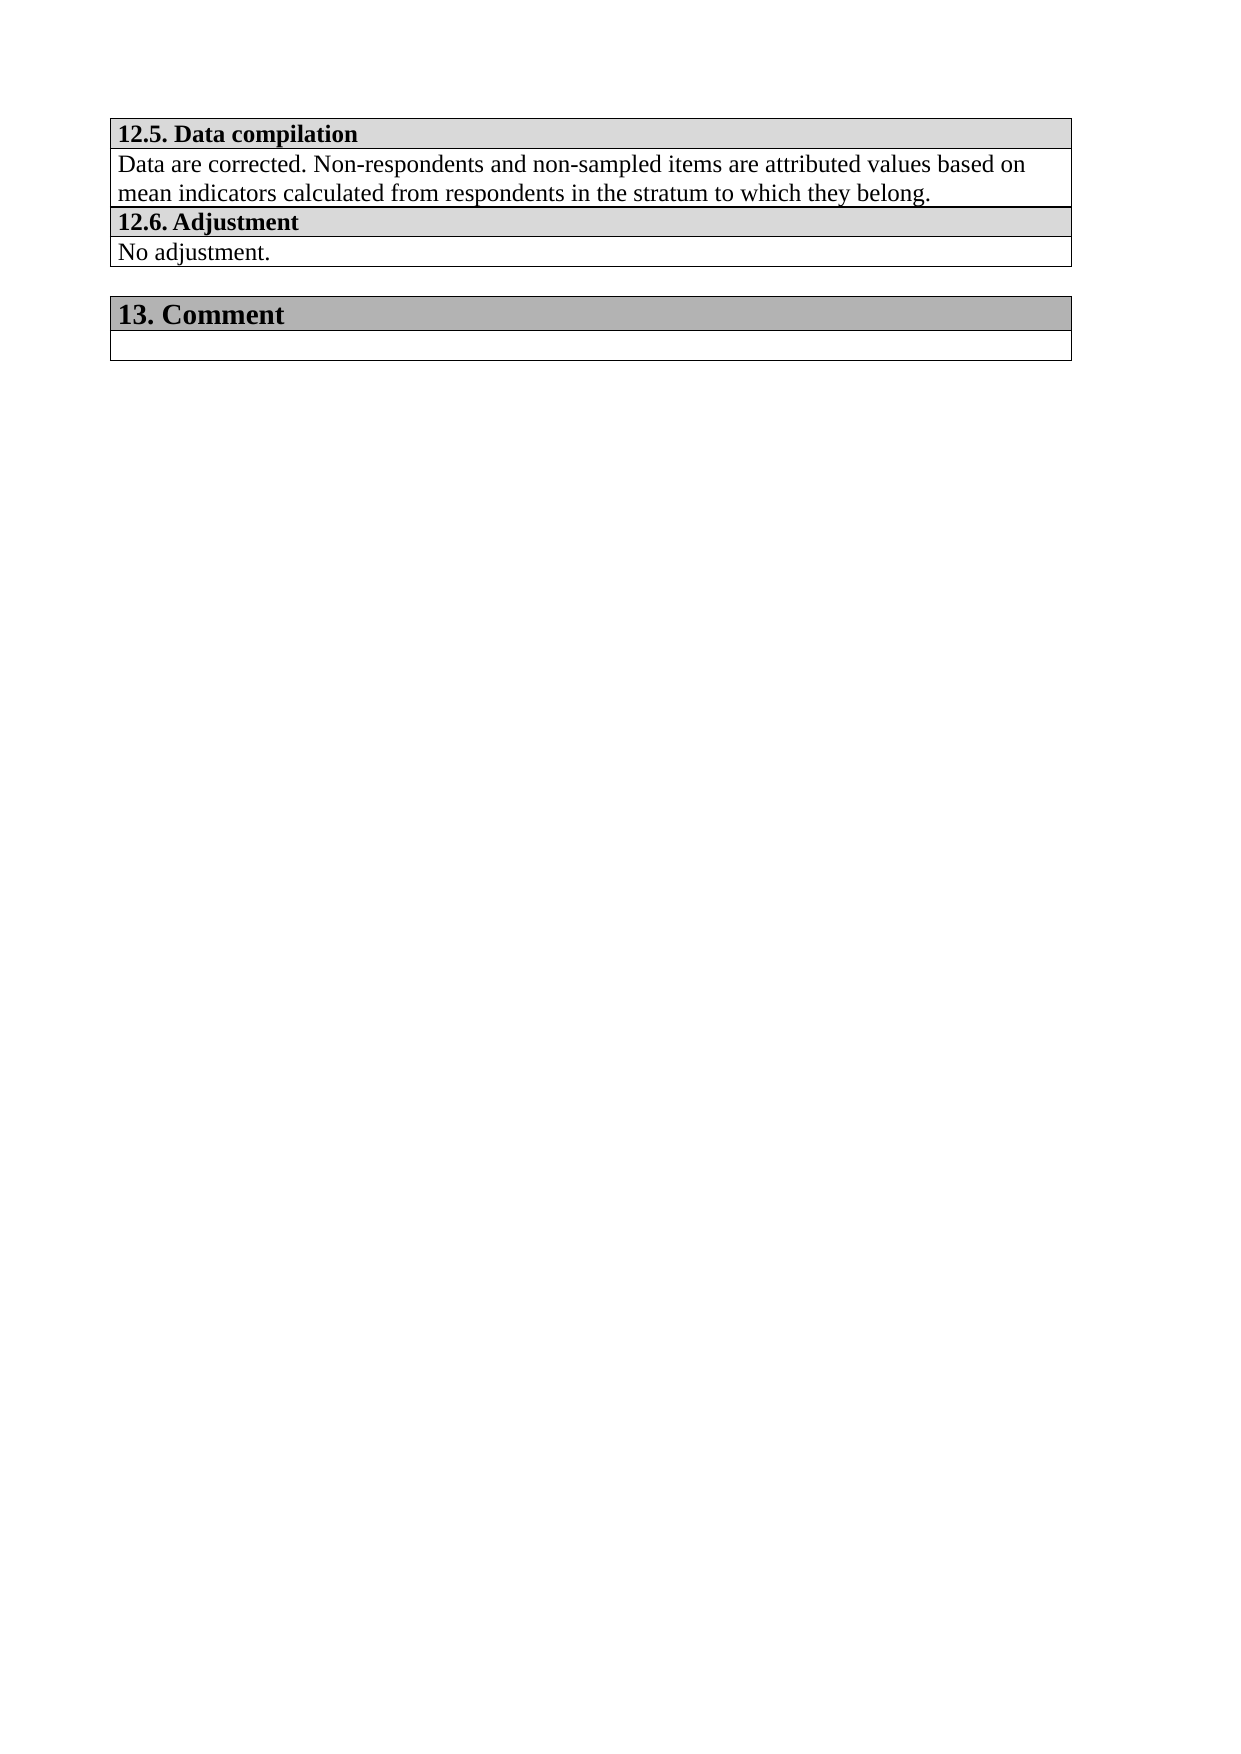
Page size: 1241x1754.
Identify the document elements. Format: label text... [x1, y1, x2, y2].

table_header 13. Comment [111, 297, 1071, 330]
table_cell No adjustment. [111, 237, 1071, 266]
table_cell [111, 331, 1071, 360]
table_cell 12.6. Adjustment [111, 208, 1071, 236]
table_cell Data are corrected. Non-respondents and non-sampled items are attributed values based on mean indicators calculated from respondents in the stratum to which they belong. [111, 149, 1071, 206]
table_cell 12.5. Data compilation [111, 119, 1071, 148]
